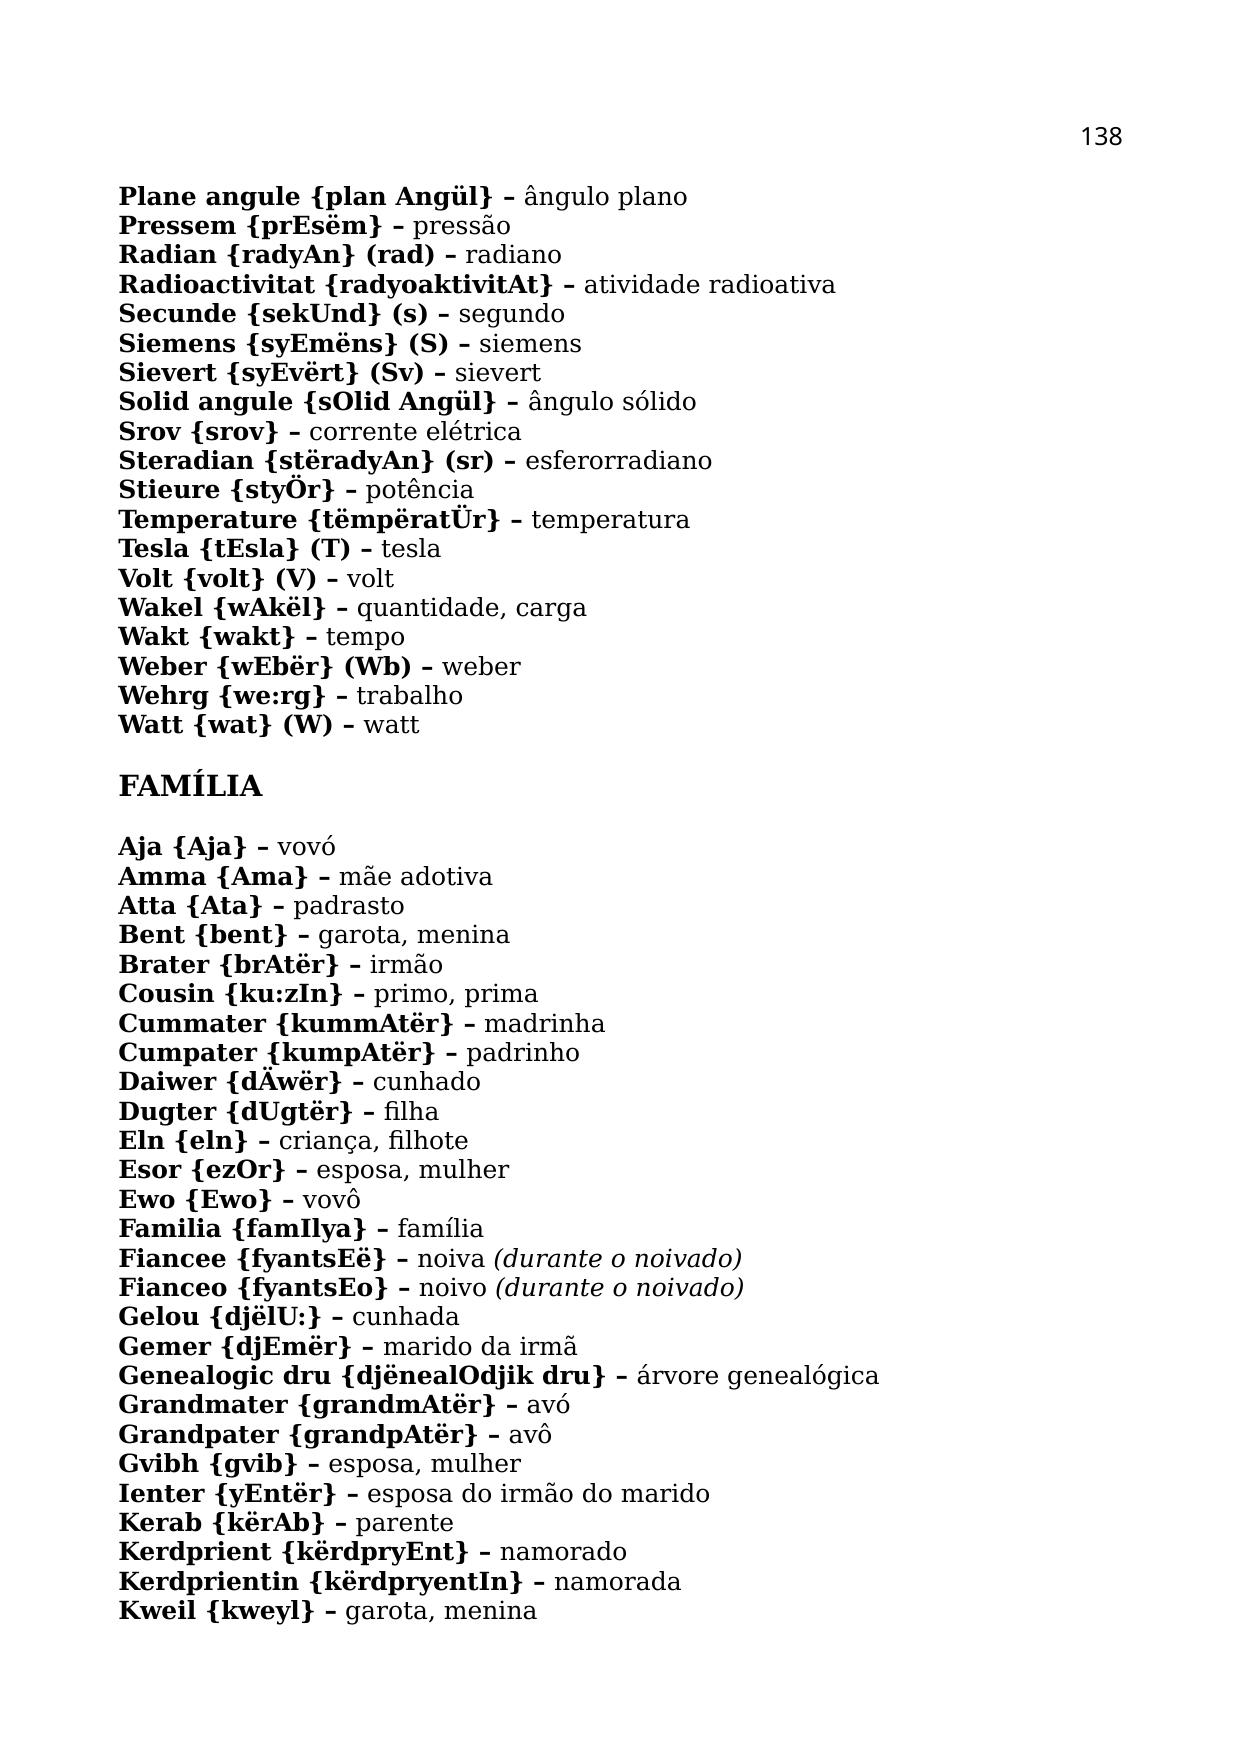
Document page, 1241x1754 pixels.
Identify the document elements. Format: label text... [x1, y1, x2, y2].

text Srov {srov} – corrente elétrica [118, 417, 1123, 446]
text Pressem {prEsëm} – pressão [118, 211, 1123, 240]
text Fiancee {fyantsEë} – noiva (durante o noivado) [118, 1244, 1123, 1273]
text Cummater {kummAtër} – madrinha [118, 1009, 1123, 1038]
text Plane angule {plan Angül} – ângulo plano [118, 182, 1123, 211]
text Kerab {kërAb} – parente [118, 1508, 1123, 1537]
text Cousin {ku:zIn} – primo, prima [118, 979, 1123, 1009]
text Kerdprient {kërdpryEnt} – namorado [118, 1537, 1123, 1567]
text Aja {Aja} – vovó [118, 832, 1123, 862]
text Esor {ezOr} – esposa, mulher [118, 1156, 1123, 1185]
subtitle FAMÍLIA [118, 769, 1123, 803]
text Ewo {Ewo} – vovô [118, 1185, 1123, 1214]
text Wakel {wAkël} – quantidade, carga [118, 593, 1123, 622]
text Brater {brAtër} – irmão [118, 950, 1123, 979]
text Temperature {tëmpëratÜr} – temperatura [118, 505, 1123, 534]
text Solid angule {sOlid Angül} – ângulo sólido [118, 387, 1123, 417]
text Gvibh {gvib} – esposa, mulher [118, 1449, 1123, 1479]
text Kweil {kweyl} – garota, menina [118, 1596, 1123, 1626]
text Sievert {syEvërt} (Sv) – sievert [118, 358, 1123, 387]
text Weber {wEbër} (Wb) – weber [118, 652, 1123, 681]
text Grandpater {grandpAtër} – avô [118, 1420, 1123, 1449]
text Stieure {styÖr} – potência [118, 475, 1123, 505]
text Radioactivitat {radyoaktivitAt} – atividade radioativa [118, 270, 1123, 299]
text Radian {radyAn} (rad) – radiano [118, 240, 1123, 270]
text Steradian {stëradyAn} (sr) – esferorradiano [118, 446, 1123, 475]
text Daiwer {dÄwër} – cunhado [118, 1067, 1123, 1097]
text Atta {Ata} – padrasto [118, 891, 1123, 921]
text Wehrg {we:rg} – trabalho [118, 681, 1123, 710]
text Cumpater {kumpAtër} – padrinho [118, 1038, 1123, 1067]
text Wakt {wakt} – tempo [118, 622, 1123, 652]
text Volt {volt} (V) – volt [118, 563, 1123, 593]
text Siemens {syEmëns} (S) – siemens [118, 328, 1123, 358]
text Secunde {sekUnd} (s) – segundo [118, 299, 1123, 328]
text Bent {bent} – garota, menina [118, 921, 1123, 950]
text Fianceo {fyantsEo} – noivo (durante o noivado) [118, 1273, 1123, 1302]
text Watt {wat} (W) – watt [118, 710, 1123, 740]
text Grandmater {grandmAtër} – avó [118, 1391, 1123, 1420]
text Gemer {djEmër} – marido da irmã [118, 1332, 1123, 1361]
text Gelou {djëlU:} – cunhada [118, 1302, 1123, 1332]
text Eln {eln} – criança, filhote [118, 1126, 1123, 1156]
text Ienter {yEntër} – esposa do irmão do marido [118, 1479, 1123, 1508]
text Amma {Ama} – mãe adotiva [118, 862, 1123, 891]
text Genealogic dru {djënealOdjik dru} – árvore genealógica [118, 1361, 1123, 1391]
text Kerdprientin {kërdpryentIn} – namorada [118, 1567, 1123, 1596]
text Dugter {dUgtër} – filha [118, 1097, 1123, 1126]
text Familia {famIlya} – família [118, 1214, 1123, 1244]
text Tesla {tEsla} (T) – tesla [118, 534, 1123, 563]
